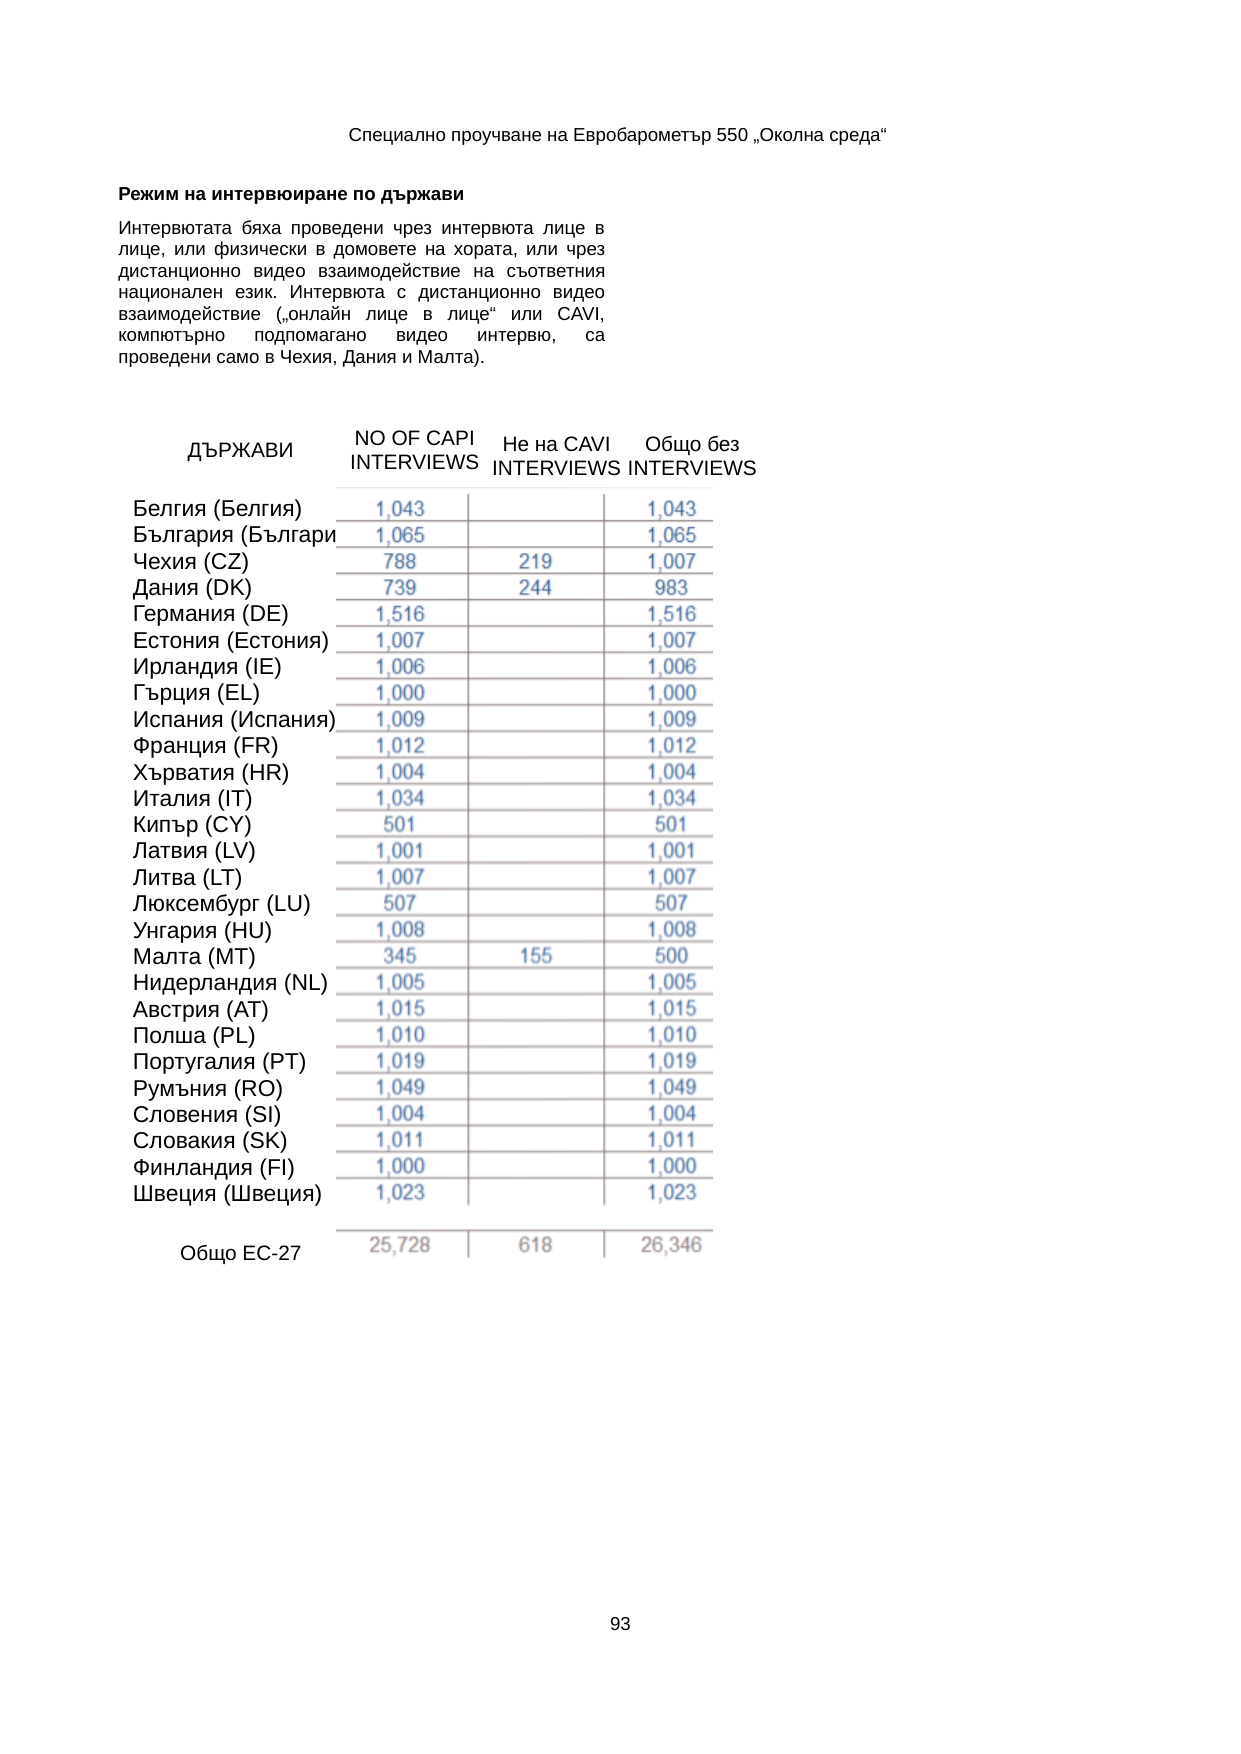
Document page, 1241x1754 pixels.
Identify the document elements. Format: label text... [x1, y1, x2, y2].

text Режим на интервюиране по държави [118, 183, 605, 204]
picture [336, 487, 713, 1263]
text Интервютата бяха проведени чрез интервюта лице в лице, или физически в домовете на хората, или чрез дистанционно видео взаимодействие на съответния национален език. Интервюта с дистанционно видео взаимодействие („онлайн лице в лице“ или CAVI, компютърно подпомагано видео интервю, са проведени само в Чехия, Дания и Малта). [118, 216, 605, 367]
